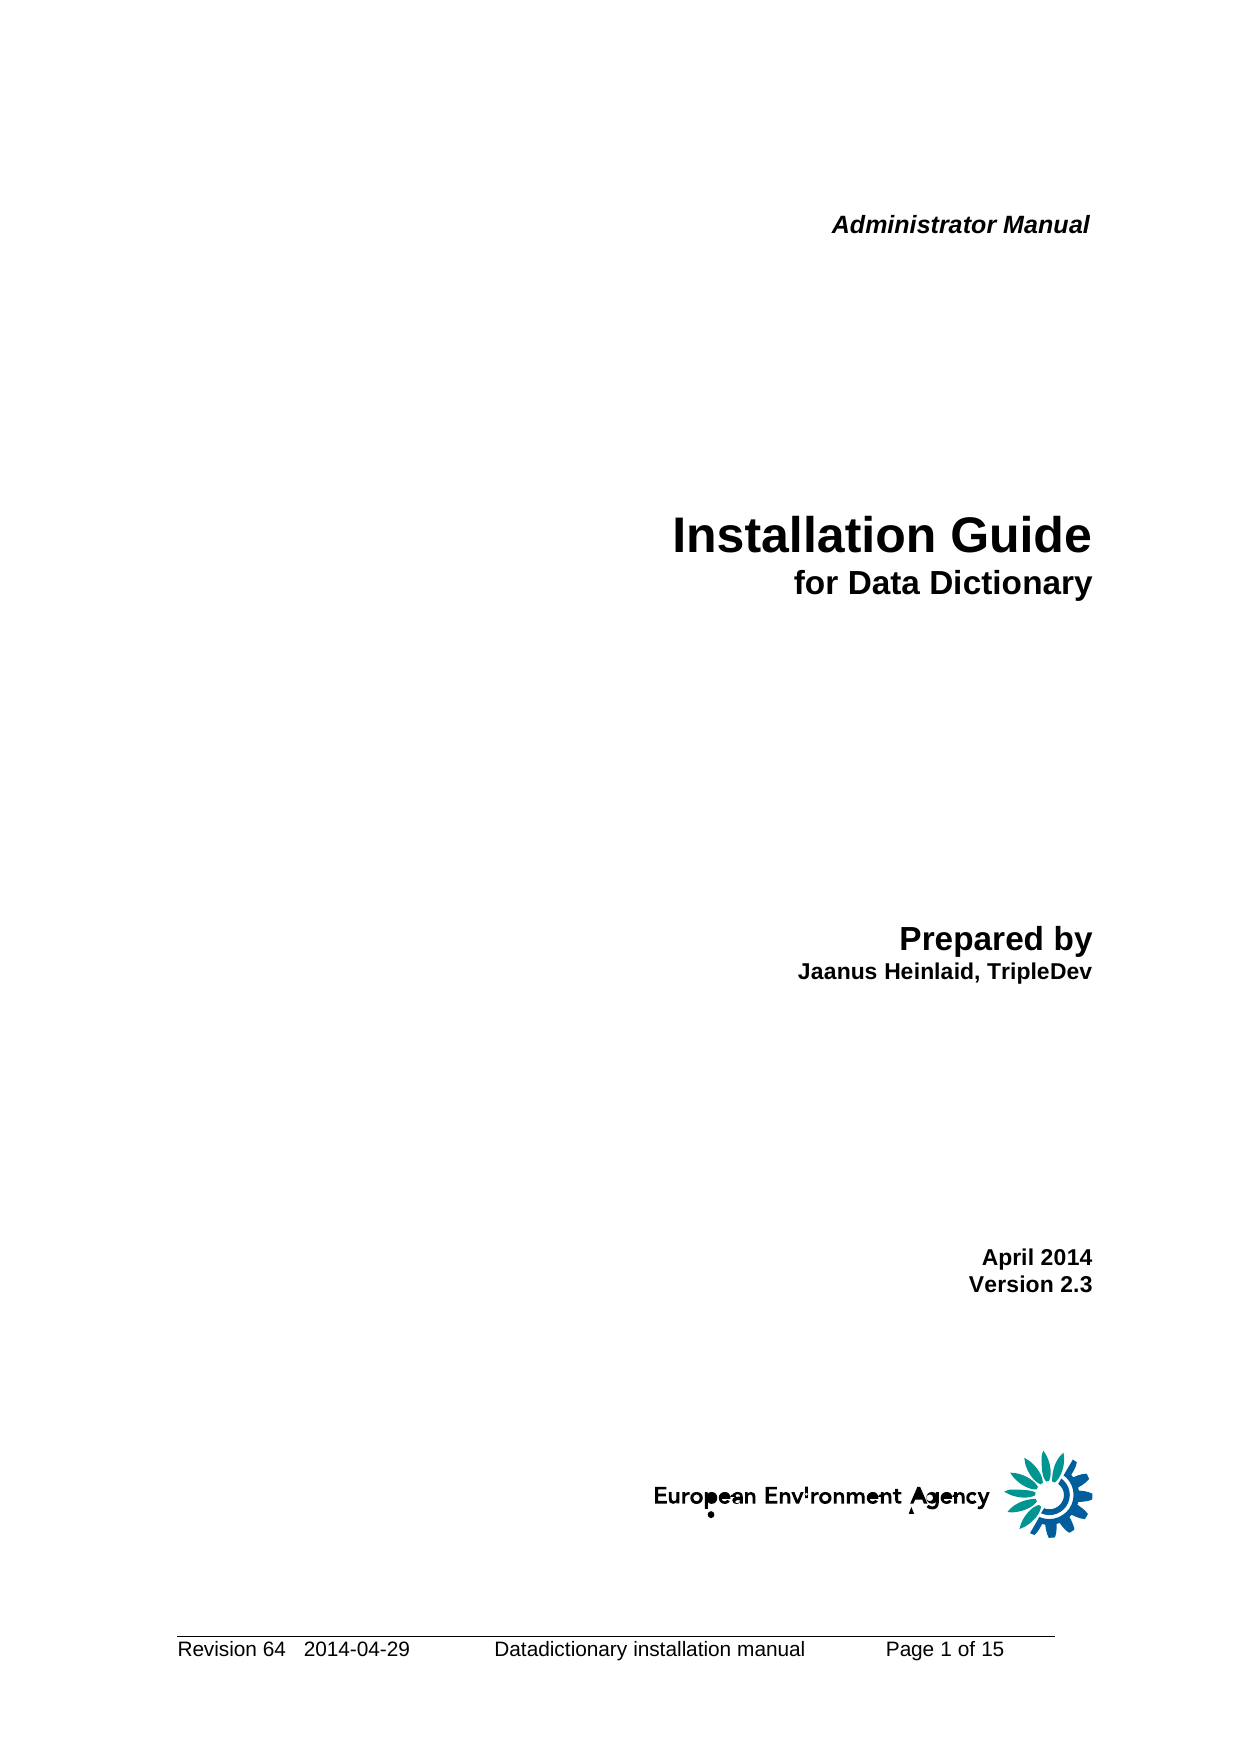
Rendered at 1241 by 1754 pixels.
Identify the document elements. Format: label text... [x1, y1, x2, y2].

title Version 2.3 [177, 1271, 1092, 1298]
subtitle for Data Dictionary [177, 563, 1092, 602]
title Installation Guide [177, 506, 1092, 563]
title Jaanus Heinlaid, TripleDev [177, 957, 1092, 984]
text Administrator Manual [177, 210, 1092, 239]
subtitle Prepared by [177, 919, 1092, 957]
title April 2014 [177, 1244, 1092, 1271]
